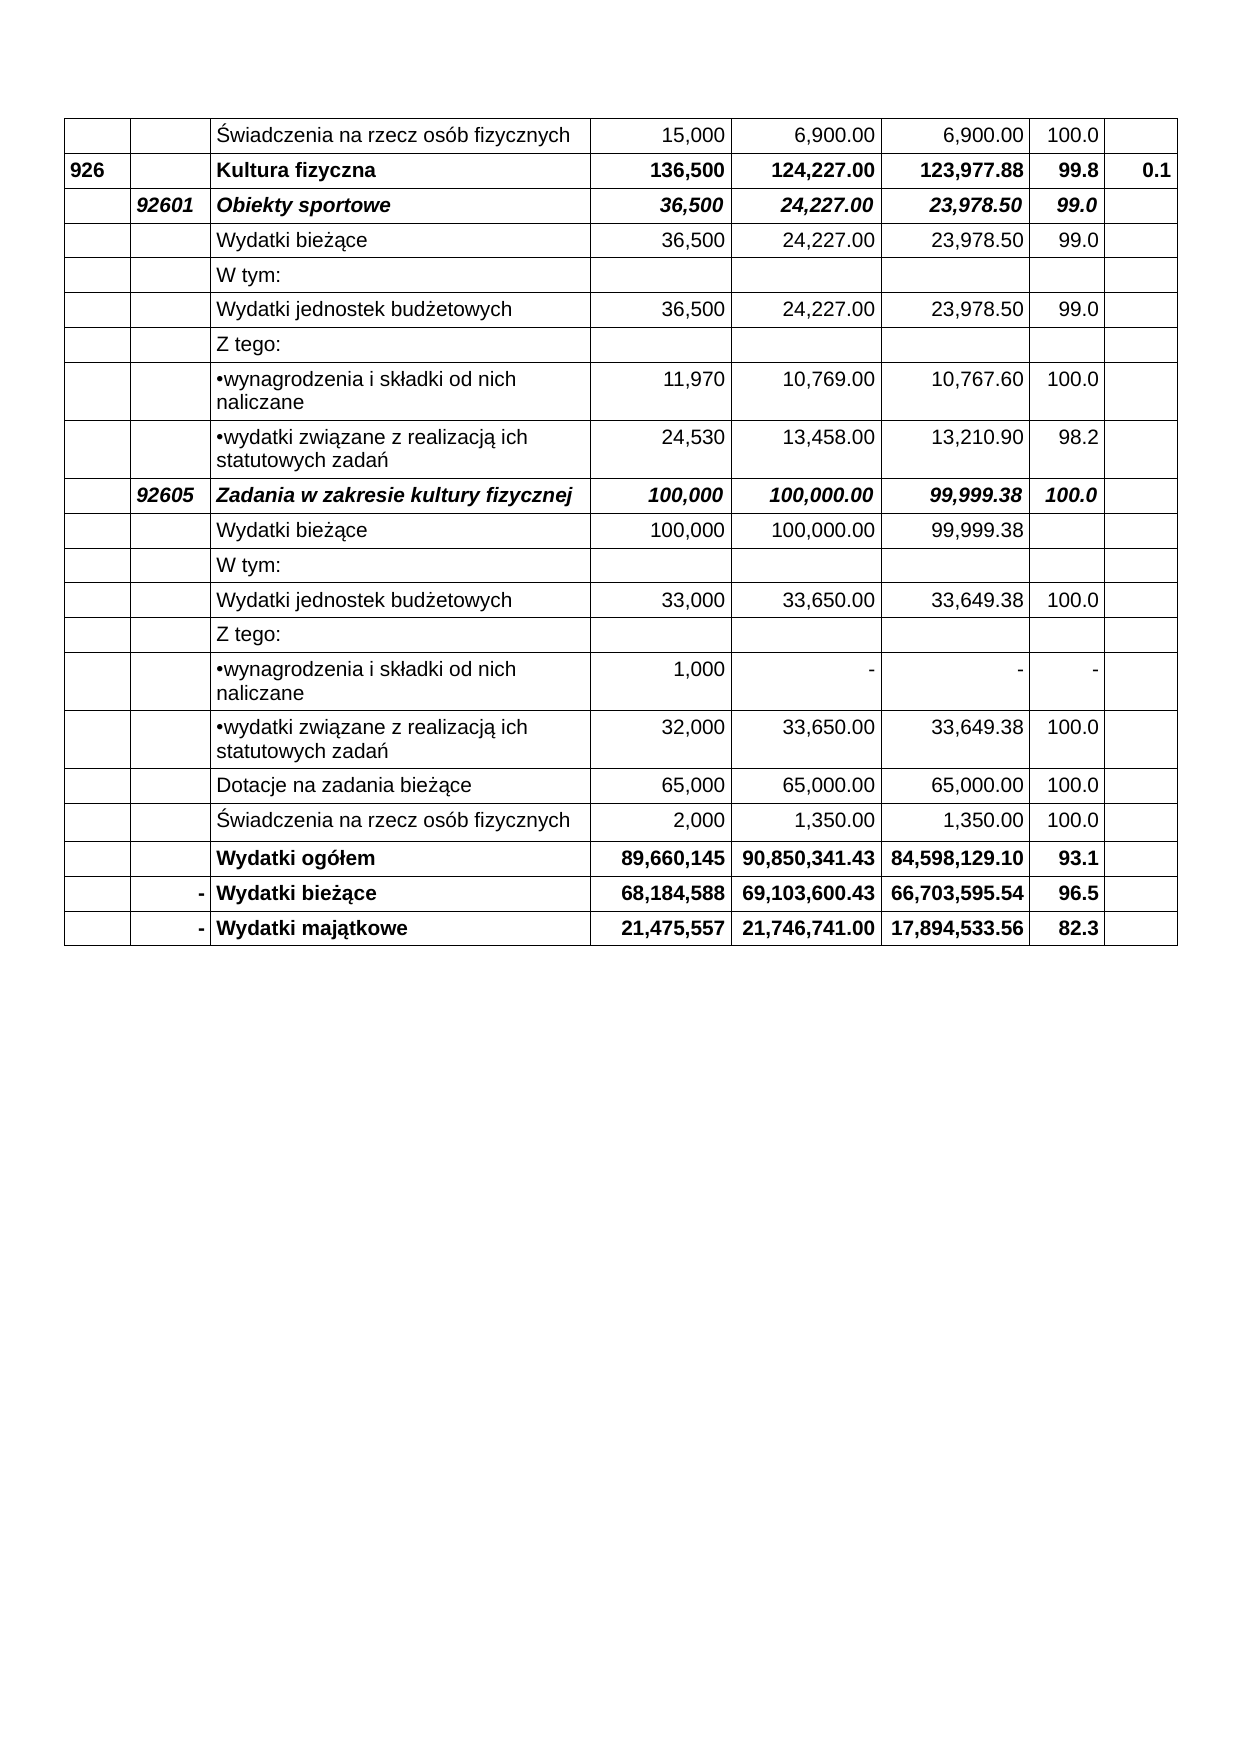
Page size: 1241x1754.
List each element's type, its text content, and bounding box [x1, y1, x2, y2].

table_cell 10 767,60 [882, 363, 1029, 420]
table_cell 0,1 [1105, 154, 1177, 188]
table_cell Z tego: [211, 618, 590, 652]
table_cell 92601 [131, 189, 210, 222]
table_cell 32 000 [591, 711, 731, 768]
table_cell [65, 119, 130, 153]
table_cell [131, 119, 210, 153]
table_cell [65, 363, 130, 420]
table_cell [65, 224, 130, 257]
table_cell - [1030, 653, 1104, 710]
table_cell 99 999,38 [882, 514, 1029, 547]
table_cell 100,0 [1030, 804, 1104, 841]
table_cell 96,5 [1030, 877, 1104, 911]
table_cell Wydatki majątkowe [211, 912, 590, 945]
table_cell 68 184 588 [591, 877, 731, 911]
table_cell 6 900,00 [732, 119, 881, 153]
table_cell [1030, 514, 1104, 547]
table_cell 33 000 [591, 583, 731, 617]
table_cell [131, 804, 210, 841]
table_cell [131, 328, 210, 362]
table_cell 10 769,00 [732, 363, 881, 420]
table_cell [65, 769, 130, 803]
table_cell W tym: [211, 549, 590, 582]
table_cell 23 978,50 [882, 189, 1029, 222]
table_cell W tym: [211, 258, 590, 292]
table_cell 1 350,00 [732, 804, 881, 841]
table_cell 98,2 [1030, 421, 1104, 478]
table_cell [1030, 549, 1104, 582]
table_cell Wydatki ogółem [211, 842, 590, 876]
table_cell [65, 479, 130, 513]
table_cell [131, 293, 210, 327]
table_cell 69 103 600,43 [732, 877, 881, 911]
table_cell Wydatki bieżące [211, 514, 590, 547]
table_cell 100 000 [591, 479, 731, 513]
table_cell [65, 842, 130, 876]
table_cell wynagrodzenia i składki od nich naliczane [211, 653, 590, 710]
table_cell [65, 804, 130, 841]
table_cell [1105, 293, 1177, 327]
table_cell 36 500 [591, 189, 731, 222]
table_cell [1105, 769, 1177, 803]
table_cell [1105, 224, 1177, 257]
table_cell [882, 549, 1029, 582]
table_cell - [882, 653, 1029, 710]
table_cell wydatki związane z realizacją ich statutowych zadań [211, 421, 590, 478]
table_cell 17 894 533,56 [882, 912, 1029, 945]
table_cell [65, 711, 130, 768]
table_cell Świadczenia na rzecz osób fizycznych [211, 804, 590, 841]
table_cell [732, 328, 881, 362]
table_cell [131, 711, 210, 768]
table_cell 100 000,00 [732, 479, 881, 513]
table_cell [1105, 119, 1177, 153]
table_cell 123 977,88 [882, 154, 1029, 188]
table_cell [131, 583, 210, 617]
table_cell [131, 224, 210, 257]
table_cell [882, 258, 1029, 292]
table_cell 13 458,00 [732, 421, 881, 478]
table_cell 92605 [131, 479, 210, 513]
table_cell 1 000 [591, 653, 731, 710]
table_cell Obiekty sportowe [211, 189, 590, 222]
table_cell Wydatki bieżące [211, 224, 590, 257]
table_cell [1105, 912, 1177, 945]
table_cell 100,0 [1030, 583, 1104, 617]
table_cell [131, 514, 210, 547]
table_cell 926 [65, 154, 130, 188]
table_cell [131, 258, 210, 292]
table_cell 100 000,00 [732, 514, 881, 547]
table_cell [65, 877, 130, 911]
table_cell [65, 189, 130, 222]
table_cell 13 210,90 [882, 421, 1029, 478]
table_cell [131, 653, 210, 710]
table_cell [131, 842, 210, 876]
table_cell [1105, 421, 1177, 478]
table_cell [1105, 189, 1177, 222]
table_cell [591, 328, 731, 362]
table_cell 24 530 [591, 421, 731, 478]
table_cell wynagrodzenia i składki od nich naliczane [211, 363, 590, 420]
table_cell 65 000 [591, 769, 731, 803]
table_cell [131, 363, 210, 420]
table_cell Wydatki bieżące [211, 877, 590, 911]
table_cell [65, 258, 130, 292]
table_cell 82,3 [1030, 912, 1104, 945]
table_cell 24 227,00 [732, 293, 881, 327]
table_cell [732, 258, 881, 292]
table_cell [131, 769, 210, 803]
table_cell [1105, 258, 1177, 292]
table_cell 93,1 [1030, 842, 1104, 876]
table_cell 23 978,50 [882, 224, 1029, 257]
table_cell wydatki związane z realizacją ich statutowych zadań [211, 711, 590, 768]
table_cell [65, 549, 130, 582]
table_cell [1030, 258, 1104, 292]
table_cell 124 227,00 [732, 154, 881, 188]
table_cell 21 475 557 [591, 912, 731, 945]
table_cell 2 000 [591, 804, 731, 841]
table_cell [65, 653, 130, 710]
table_cell [1105, 328, 1177, 362]
table_cell 65 000,00 [732, 769, 881, 803]
table_cell Dotacje na zadania bieżące [211, 769, 590, 803]
table_cell 89 660 145 [591, 842, 731, 876]
table_cell [1105, 877, 1177, 911]
table_cell 100,0 [1030, 479, 1104, 513]
table_cell [65, 328, 130, 362]
table_cell [1105, 479, 1177, 513]
table_cell Z tego: [211, 328, 590, 362]
table_cell [65, 912, 130, 945]
table_cell [1105, 363, 1177, 420]
table_cell [65, 514, 130, 547]
table_cell [591, 549, 731, 582]
table_cell [65, 293, 130, 327]
table_cell 84 598 129,10 [882, 842, 1029, 876]
table_cell 100,0 [1030, 119, 1104, 153]
table_cell [65, 618, 130, 652]
table_cell 100 000 [591, 514, 731, 547]
table_cell [1105, 711, 1177, 768]
table_cell Wydatki jednostek budżetowych [211, 583, 590, 617]
table_cell [882, 618, 1029, 652]
table_cell - [131, 877, 210, 911]
table_cell [65, 583, 130, 617]
table_cell [1105, 583, 1177, 617]
table_cell [131, 618, 210, 652]
table_cell 100,0 [1030, 769, 1104, 803]
table_cell 1 350,00 [882, 804, 1029, 841]
table_cell 99,0 [1030, 293, 1104, 327]
table_cell [882, 328, 1029, 362]
table_cell 6 900,00 [882, 119, 1029, 153]
table_cell [131, 549, 210, 582]
table_cell [131, 154, 210, 188]
table_cell [1105, 804, 1177, 841]
table_cell [1105, 549, 1177, 582]
table_cell 99,0 [1030, 224, 1104, 257]
table_cell 33 650,00 [732, 583, 881, 617]
table_cell [732, 549, 881, 582]
table_cell 99,0 [1030, 189, 1104, 222]
table_cell 66 703 595,54 [882, 877, 1029, 911]
table_cell [1105, 653, 1177, 710]
table_cell [1105, 514, 1177, 547]
table_cell 36 500 [591, 293, 731, 327]
table_cell 65 000,00 [882, 769, 1029, 803]
table_cell 100,0 [1030, 711, 1104, 768]
table_cell Kultura fizyczna [211, 154, 590, 188]
table_cell [732, 618, 881, 652]
table_cell 33 650,00 [732, 711, 881, 768]
table_cell 90 850 341,43 [732, 842, 881, 876]
table_cell [131, 421, 210, 478]
table_cell 136 500 [591, 154, 731, 188]
table_cell 23 978,50 [882, 293, 1029, 327]
table_cell [1030, 618, 1104, 652]
table_cell - [131, 912, 210, 945]
table_cell - [732, 653, 881, 710]
table_cell Świadczenia na rzecz osób fizycznych [211, 119, 590, 153]
table_cell 33 649,38 [882, 711, 1029, 768]
table_cell 99 999,38 [882, 479, 1029, 513]
table_cell 24 227,00 [732, 189, 881, 222]
table_cell 100,0 [1030, 363, 1104, 420]
table_cell Zadania w zakresie kultury fizycznej [211, 479, 590, 513]
table_cell 21 746 741,00 [732, 912, 881, 945]
table_cell [1105, 618, 1177, 652]
table_cell 24 227,00 [732, 224, 881, 257]
table_cell 15 000 [591, 119, 731, 153]
table_cell 99,8 [1030, 154, 1104, 188]
table_cell [1030, 328, 1104, 362]
table_cell [1105, 842, 1177, 876]
table_cell [591, 618, 731, 652]
table_cell 33 649,38 [882, 583, 1029, 617]
table_cell [591, 258, 731, 292]
table_cell 36 500 [591, 224, 731, 257]
table_cell Wydatki jednostek budżetowych [211, 293, 590, 327]
table_cell [65, 421, 130, 478]
table_cell 11 970 [591, 363, 731, 420]
